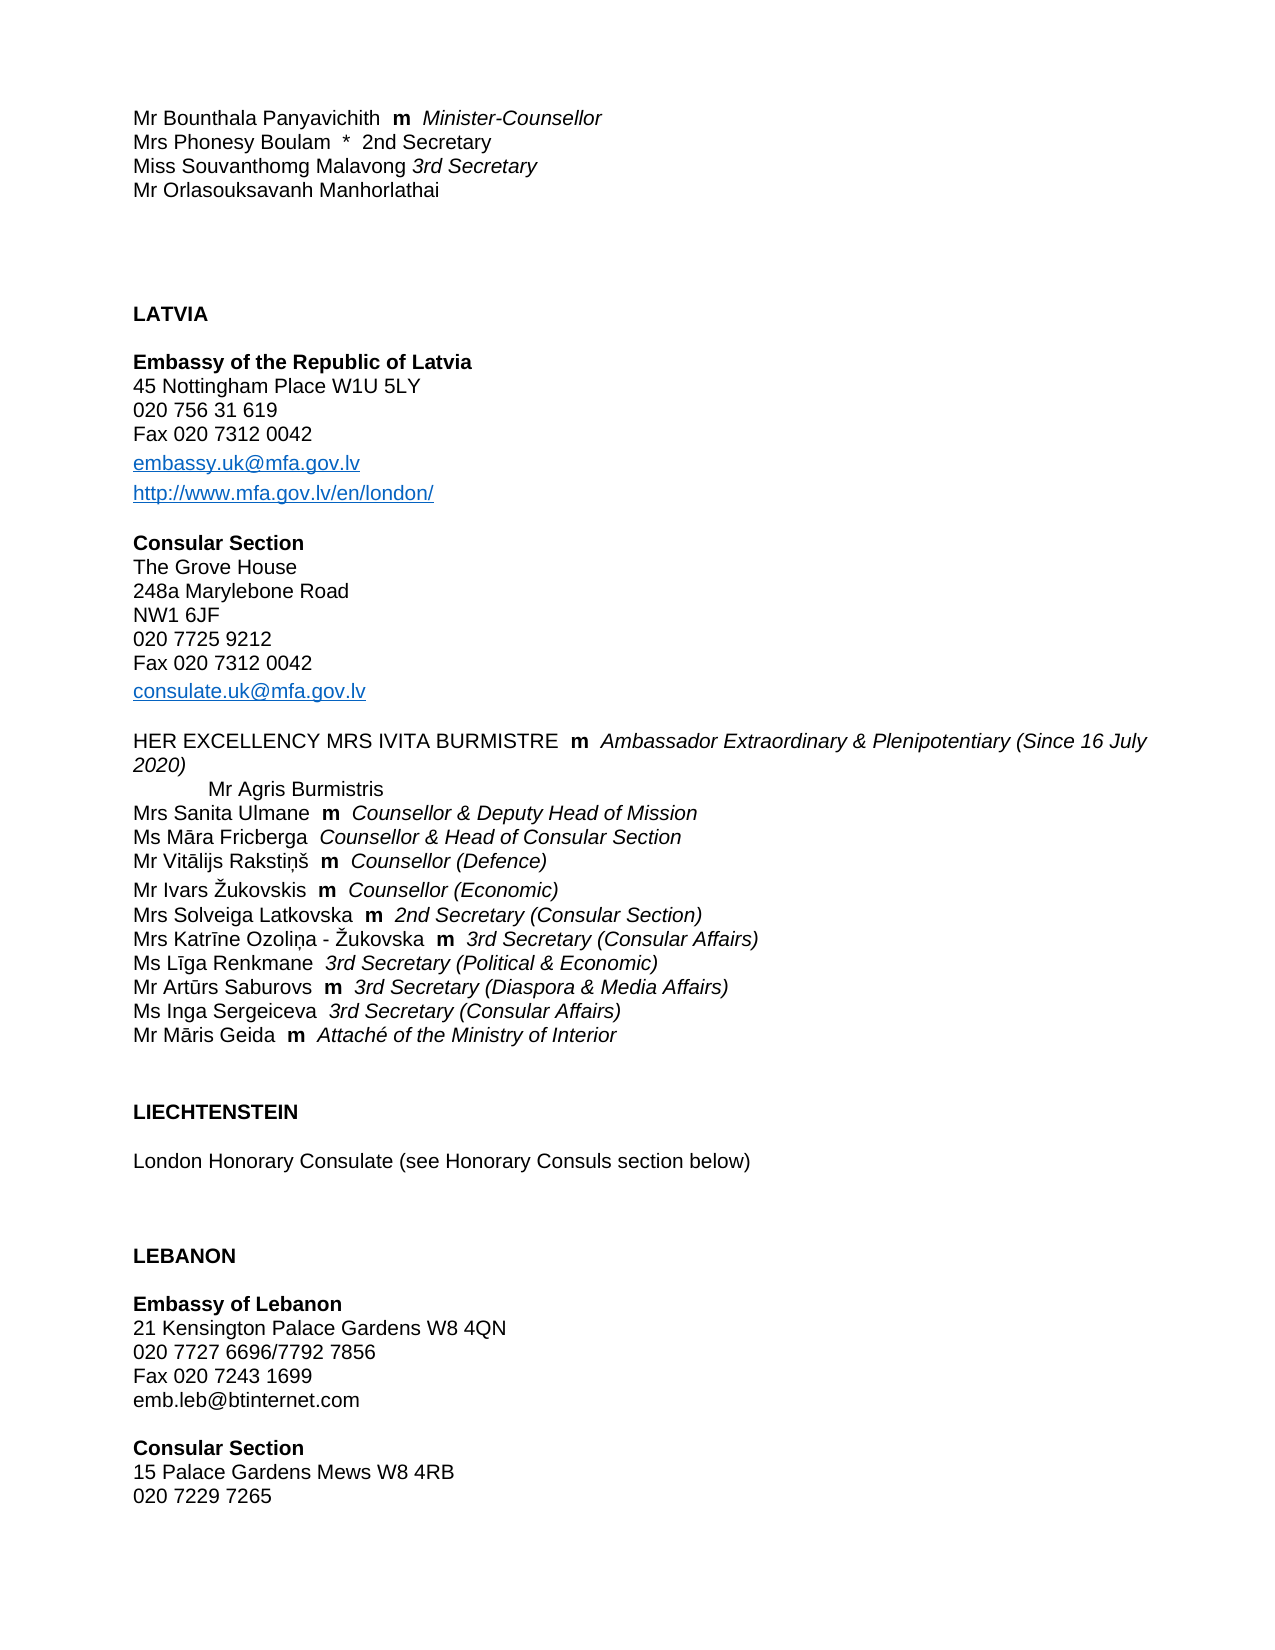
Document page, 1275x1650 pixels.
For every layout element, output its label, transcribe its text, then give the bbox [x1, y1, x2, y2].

text 45 Nottingham Place W1U 5LY [133, 374, 1181, 398]
text 15 Palace Gardens Mews W8 4RB [133, 1460, 1181, 1484]
text Mr Ivars Žukovskis m Counsellor (Economic) [133, 873, 1181, 903]
text http://www.mfa.gov.lv/en/london/ [133, 476, 1181, 507]
text Mr Orlasouksavanh Manhorlathai [133, 177, 1181, 201]
text Mr Vitālijs Rakstiņš m Counsellor (Defence) [133, 849, 1181, 873]
text Mrs Solveiga Latkovska m 2nd Secretary (Consular Section) [133, 903, 1181, 927]
text Ms Inga Sergeiceva 3rd Secretary (Consular Affairs) [133, 999, 1181, 1023]
text Mrs Katrīne Ozoliņa - Žukovska m 3rd Secretary (Consular Affairs) [133, 927, 1181, 951]
text HER EXCELLENCY MRS IVITA BURMISTRE m Ambassador Extraordinary & Plenipotentiary (Since 16 July 2020) [133, 729, 1181, 777]
text LATVIA [133, 302, 1181, 326]
text Consular Section [133, 531, 1181, 555]
text 020 7727 6696/7792 7856 [133, 1340, 1181, 1364]
text Ms Līga Renkmane 3rd Secretary (Political & Economic) [133, 951, 1181, 975]
text 21 Kensington Palace Gardens W8 4QN [133, 1316, 1181, 1340]
subtitle Consular Section [133, 1436, 1181, 1460]
text Ms Māra Fricberga Counsellor & Head of Consular Section [133, 825, 1181, 849]
text London Honorary Consulate (see Honorary Consuls section below) [133, 1148, 1181, 1172]
text consulate.uk@mfa.gov.lv [133, 674, 1181, 705]
text Mr Agris Burmistris [133, 777, 1181, 801]
text Mr Artūrs Saburovs m 3rd Secretary (Diaspora & Media Affairs) [133, 975, 1181, 999]
text Miss Souvanthomg Malavong 3rd Secretary [133, 153, 1181, 177]
text Mrs Phonesy Boulam * 2nd Secretary [133, 129, 1181, 153]
text 020 756 31 619 [133, 398, 1181, 422]
text Fax 020 7243 1699 [133, 1364, 1181, 1388]
text embassy.uk@mfa.gov.lv [133, 446, 1181, 476]
text Mr Bounthala Panyavichith m Minister-Counsellor [133, 106, 1181, 129]
text 020 7725 9212 [133, 627, 1181, 651]
text 020 7229 7265 [133, 1484, 1181, 1508]
text Embassy of the Republic of Latvia [133, 350, 1181, 374]
text NW1 6JF [133, 603, 1181, 627]
text 248a Marylebone Road [133, 579, 1181, 603]
text Fax 020 7312 0042 [133, 651, 1181, 674]
text Fax 020 7312 0042 [133, 422, 1181, 446]
subtitle LIECHTENSTEIN [133, 1100, 1181, 1124]
text Mr Māris Geida m Attaché of the Ministry of Interior [133, 1023, 1181, 1047]
text Mrs Sanita Ulmane m Counsellor & Deputy Head of Mission [133, 801, 1181, 825]
text LEBANON [133, 1244, 1181, 1268]
text emb.leb@btinternet.com [133, 1388, 1181, 1412]
subtitle Embassy of Lebanon [133, 1292, 1181, 1316]
text The Grove House [133, 555, 1181, 579]
